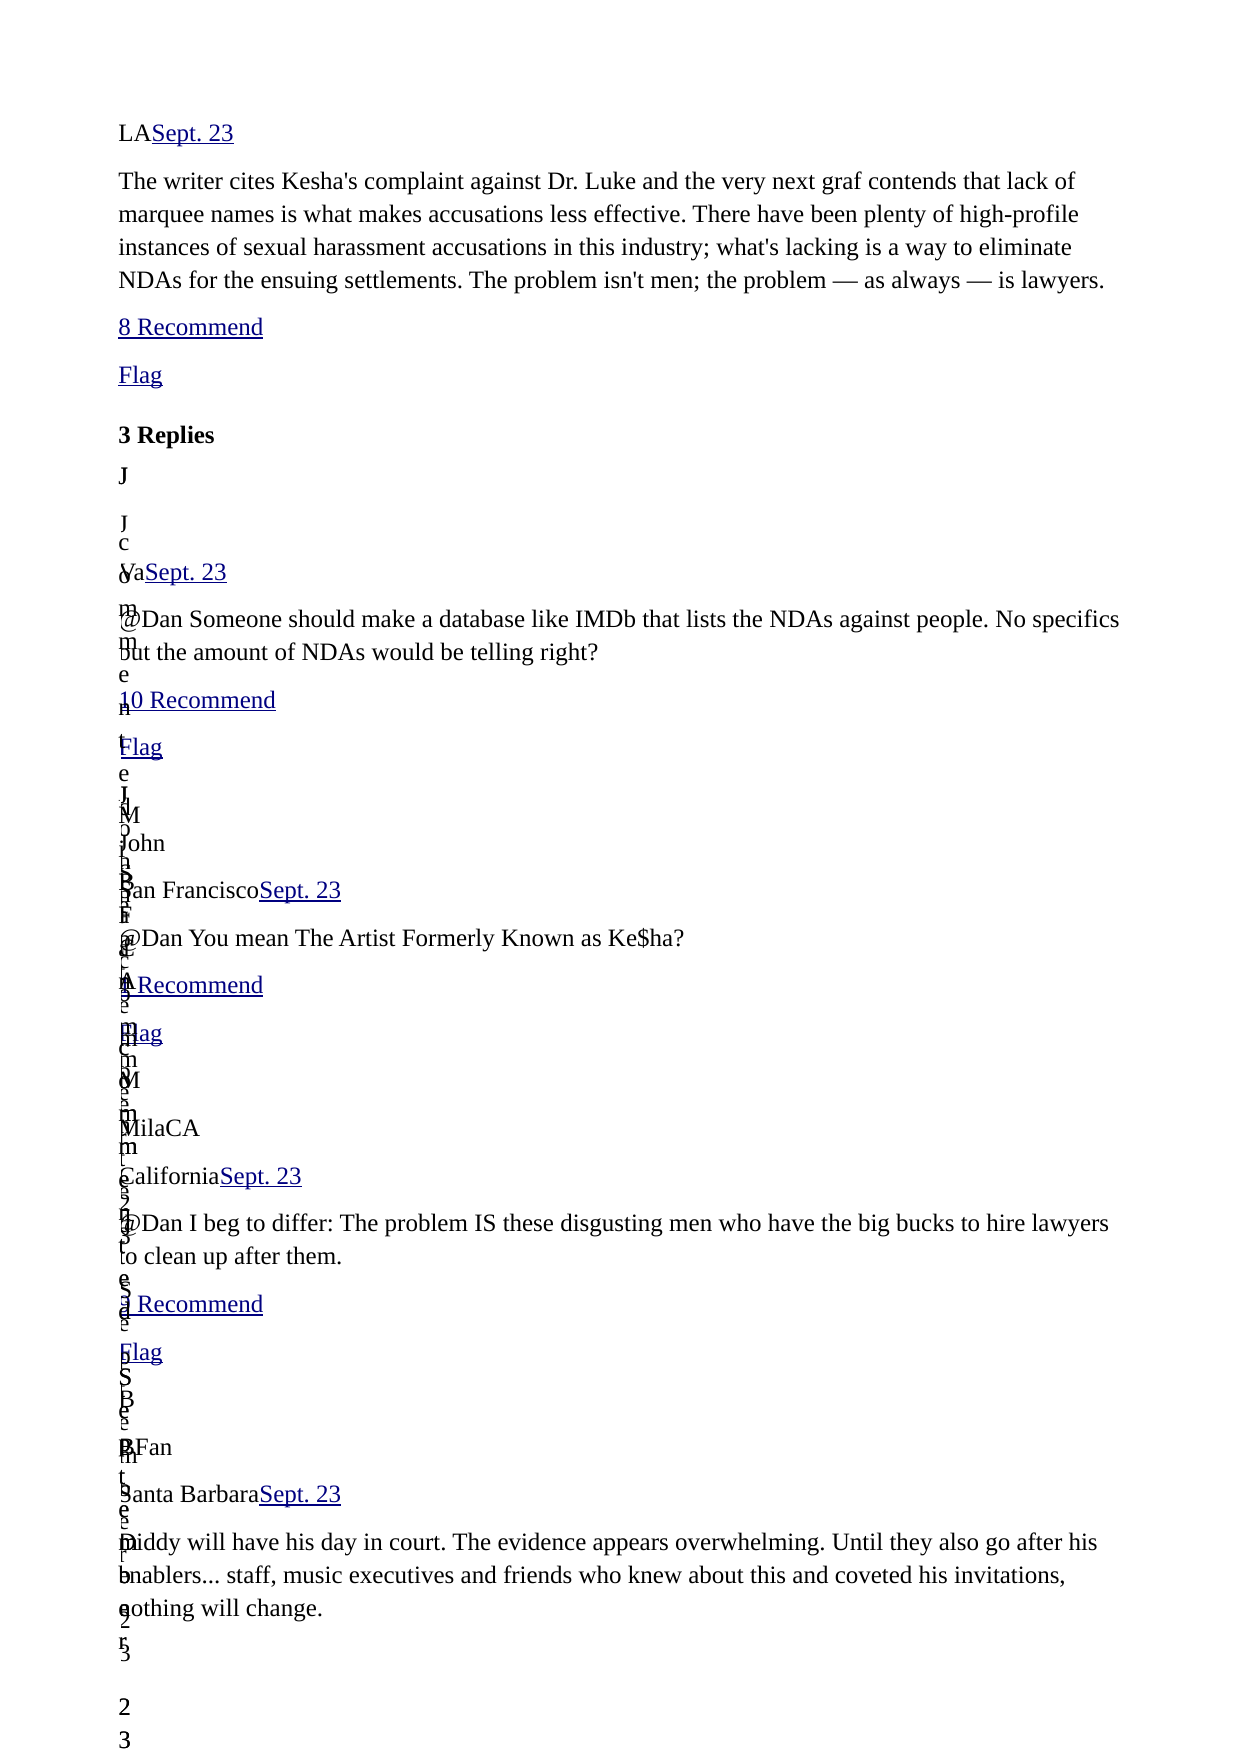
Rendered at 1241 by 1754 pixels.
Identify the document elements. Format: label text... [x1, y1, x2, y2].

text @Dan You mean The Artist Formerly Known as Ke$ha? [121, 923, 1122, 952]
text John [123, 828, 1122, 856]
text Santa BarbaraSept. 23 [121, 1479, 1122, 1508]
text VaSept. 23 [121, 557, 1122, 585]
text Flag [121, 732, 1122, 761]
text LASept. 23 [118, 118, 1122, 147]
text Flag [118, 360, 1122, 389]
text San FranciscoSept. 23 [127, 875, 1122, 904]
text CaliforniaSept. 23 [121, 1161, 1122, 1189]
text @Dan I beg to differ: The problem IS these disgusting men who have the big bucks to hire lawyers to clean up after them. [121, 1208, 1122, 1270]
text M [126, 1066, 1122, 1094]
text 8 Recommend [118, 312, 1122, 341]
text 1 Recommend [122, 970, 1122, 999]
text 10 Recommend [121, 685, 1122, 713]
text J [121, 780, 1122, 809]
text M [122, 1079, 127, 1087]
text 9 Recommend [128, 1289, 1122, 1318]
text @Dan Someone should make a database like IMDb that lists the NDAs against people. No specifics but the amount of NDAs would be telling right? [121, 604, 1122, 666]
text The writer cites Kesha's complaint against Dr. Luke and the very next graf contends that lack of marquee names is what makes accusations less effective. There have been plenty of high-profile instances of sexual harassment accusations in this industry; what's lacking is a way to eliminate NDAs for the ensuing settlements. The problem isn't men; the problem — as always — is lawyers. [118, 166, 1122, 293]
text B [121, 1384, 1122, 1413]
text Flag [121, 1337, 1122, 1365]
text Flag [121, 1018, 1122, 1047]
text J [121, 461, 1122, 490]
text MilaCA [122, 1113, 1122, 1142]
subtitle 3 Replies [118, 420, 1122, 449]
text M [122, 1069, 127, 1077]
text BFan [121, 1432, 1122, 1461]
text J [121, 509, 1122, 538]
text Diddy will have his day in court. The evidence appears overwhelming. Until they also go after his enablers... staff, music executives and friends who knew about this and coveted his invitations, nothing will change. [121, 1527, 1122, 1622]
